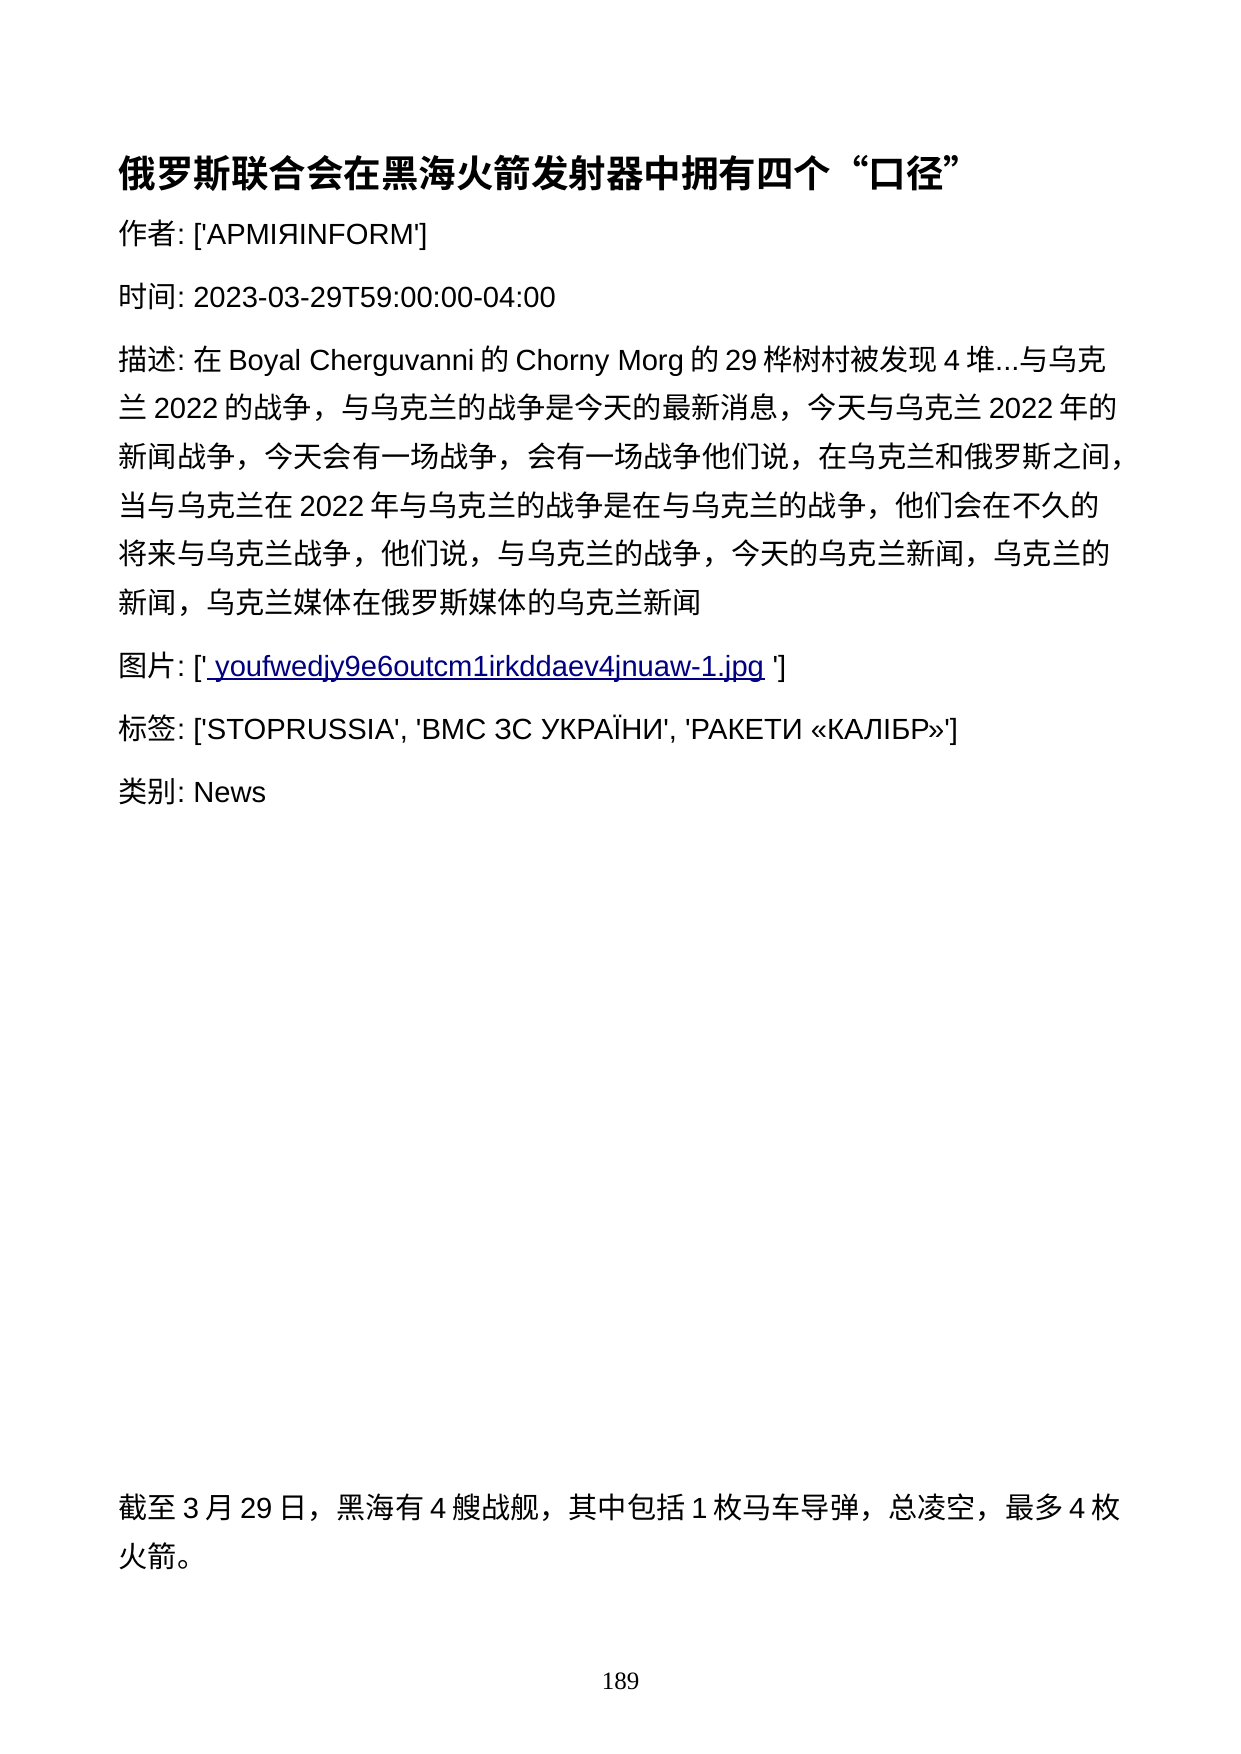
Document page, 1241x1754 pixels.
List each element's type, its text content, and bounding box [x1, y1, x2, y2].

text 时间: 2023-03-29T59:00:00-04:00 [118, 273, 1122, 316]
text 图片: [' youfwedjy9e6outcm1irkddaev4jnuaw-1.jpg '] [118, 642, 1122, 685]
text 描述: 在Boyal Cherguvanni的Chorny Morg的29桦树村被发现4堆...与乌克兰2022的战争，与乌克兰的战争是今天的最新消息，今天与乌克兰2022年的新闻战争，今天会有一场战争，会有一场战争他们说，在乌克兰和俄罗斯之间，当与乌克兰在2022年与乌克兰的战争是在与乌克兰的战争，他们会在不久的将来与乌克兰战争，他们说，与乌克兰的战争，今天的乌克兰新闻，乌克兰的新闻，乌克兰媒体在俄罗斯媒体的乌克兰新闻 [118, 337, 1122, 622]
text 标签: ['STOPRUSSIA', 'ВМС ЗС УКРАЇНИ', 'РАКЕТИ «КАЛІБР»'] [118, 706, 1122, 748]
text 截至3月29日，黑海有4艘战舰，其中包括1枚马车导弹，总凌空，最多4枚火箭。 [118, 832, 1122, 1575]
subtitle 俄罗斯联合会在黑海火箭发射器中拥有四个“口径” [118, 143, 1122, 198]
text 类别: News [118, 769, 1122, 811]
text 作者: ['АРМІЯINFORM'] [118, 210, 1122, 253]
